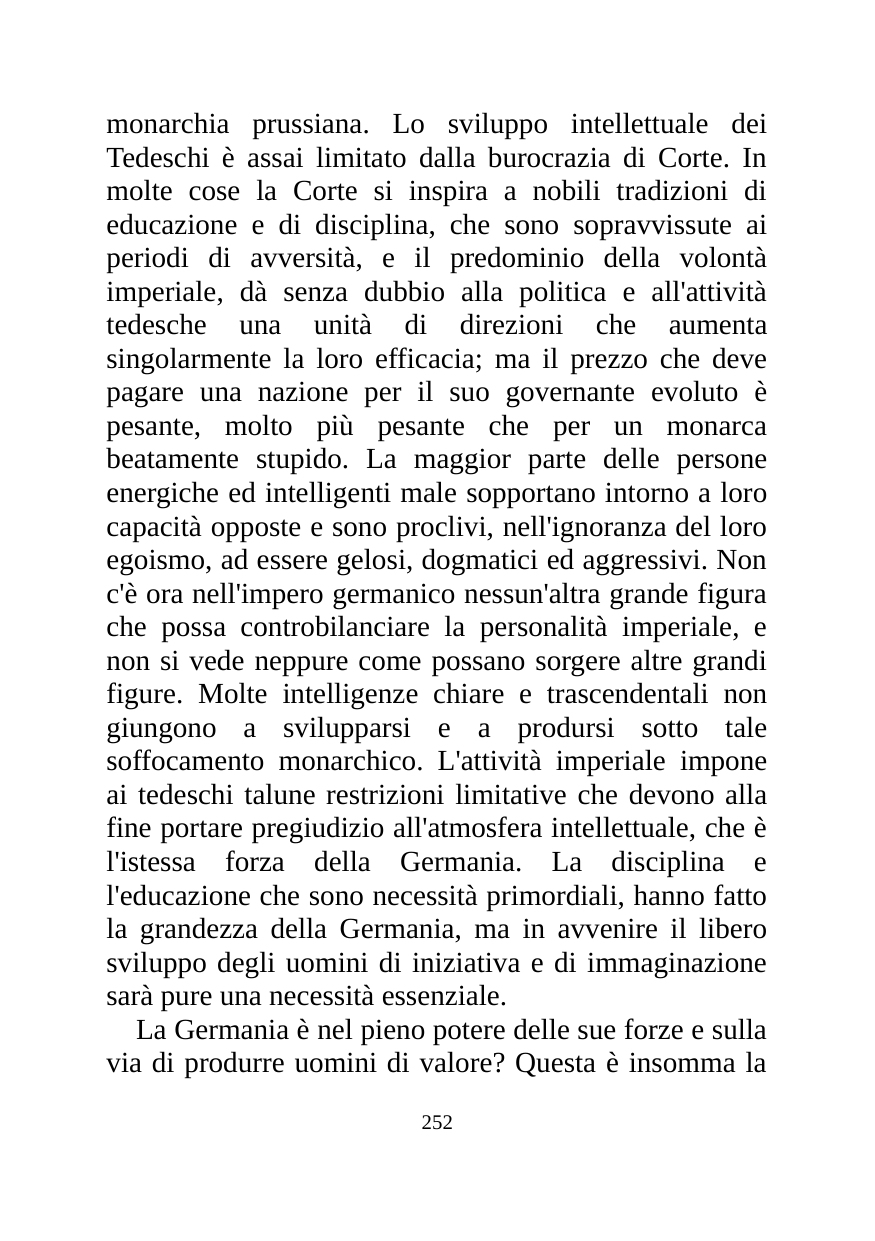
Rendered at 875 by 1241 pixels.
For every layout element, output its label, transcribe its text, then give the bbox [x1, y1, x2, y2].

text La Germania è nel pieno potere delle sue forze e sulla via di produrre uomini di valore? Questa è insomma la [106, 1012, 768, 1079]
text monarchia prussiana. Lo sviluppo intellettuale dei Tedeschi è assai limitato dalla burocrazia di Corte. In molte cose la Corte si inspira a nobili tradizioni di educazione e di disciplina, che sono sopravvissute ai periodi di avversità, e il predominio della volontà imperiale, dà senza dubbio alla politica e all'attività tedesche una unità di direzioni che aumenta singolarmente la loro efficacia; ma il prezzo che deve pagare una nazione per il suo governante evoluto è pesante, molto più pesante che per un monarca beatamente stupido. La maggior parte delle persone energiche ed intelligenti male sopportano intorno a loro capacità opposte e sono proclivi, nell'ignoranza del loro egoismo, ad essere gelosi, dogmatici ed aggressivi. Non c'è ora nell'impero germanico nessun'altra grande figura che possa controbilanciare la personalità imperiale, e non si vede neppure come possano sorgere altre grandi figure. Molte intelligenze chiare e trascendentali non giungono a svilupparsi e a prodursi sotto tale soffocamento monarchico. L'attività imperiale impone ai tedeschi talune restrizioni limitative che devono alla fine portare pregiudizio all'atmosfera intellettuale, che è l'istessa forza della Germania. La disciplina e l'educazione che sono necessità primordiali, hanno fatto la grandezza della Germania, ma in avvenire il libero sviluppo degli uomini di iniziativa e di immaginazione sarà pure una necessità essenziale. [106, 106, 768, 1012]
